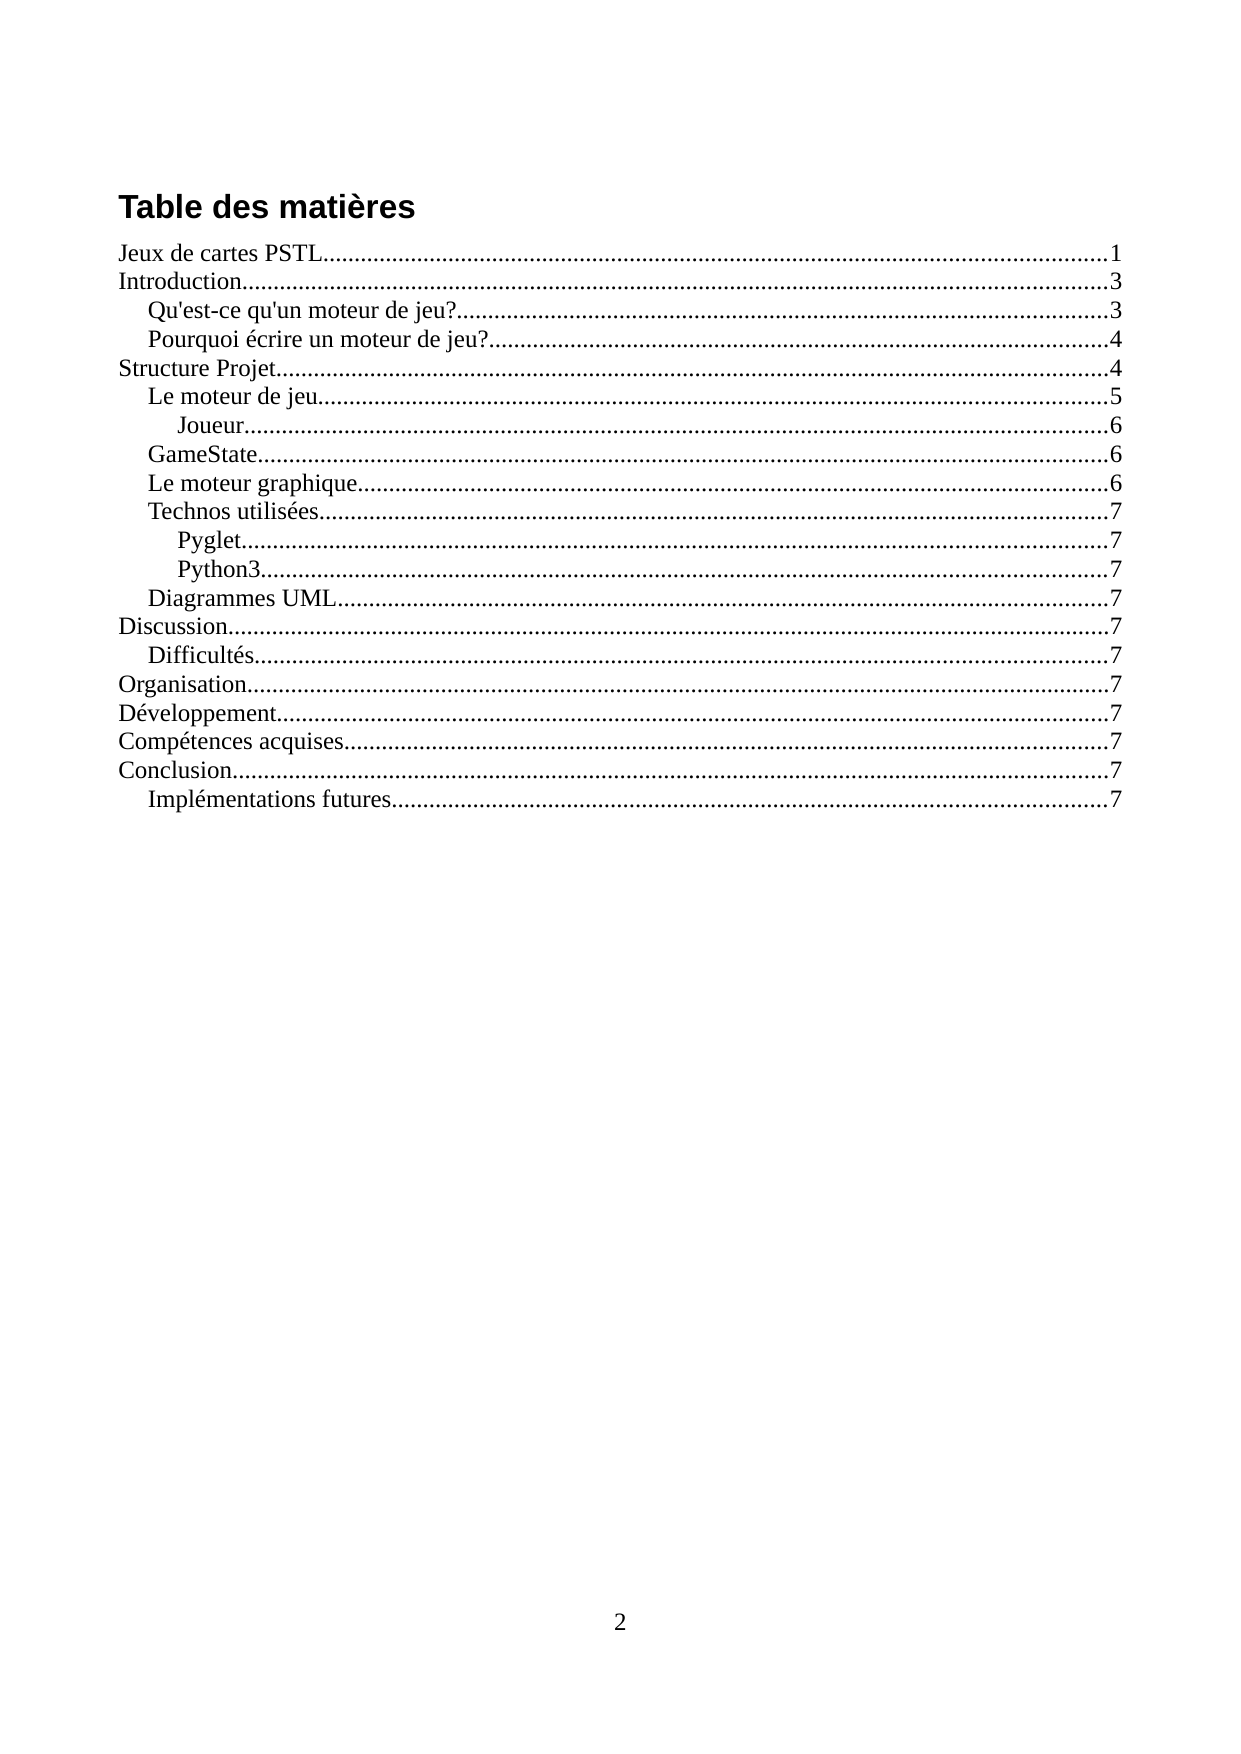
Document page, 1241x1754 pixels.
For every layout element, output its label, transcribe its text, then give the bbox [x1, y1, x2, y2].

text Technos utilisées 7 [148, 496, 1122, 525]
text Implémentations futures 7 [148, 784, 1122, 813]
text Jeux de cartes PSTL 1 [118, 238, 1122, 266]
text Qu'est-ce qu'un moteur de jeu? 3 [148, 295, 1122, 324]
text Organisation 7 [118, 669, 1122, 698]
text Le moteur de jeu 5 [148, 381, 1122, 410]
text Introduction 3 [118, 266, 1122, 295]
text Compétences acquises 7 [118, 726, 1122, 755]
text Pourquoi écrire un moteur de jeu? 4 [148, 324, 1122, 353]
text Diagrammes UML 7 [148, 583, 1122, 611]
text Structure Projet 4 [118, 353, 1122, 381]
text Pyglet 7 [177, 525, 1122, 554]
text Développement 7 [118, 698, 1122, 726]
text Joueur 6 [177, 410, 1122, 439]
text Conclusion 7 [118, 755, 1122, 784]
text Discussion 7 [118, 611, 1122, 640]
text Le moteur graphique 6 [148, 468, 1122, 496]
text GameState 6 [148, 439, 1122, 468]
text Python3 7 [177, 554, 1122, 583]
text Difficultés 7 [148, 640, 1122, 669]
subtitle Table des matières [118, 187, 1122, 225]
